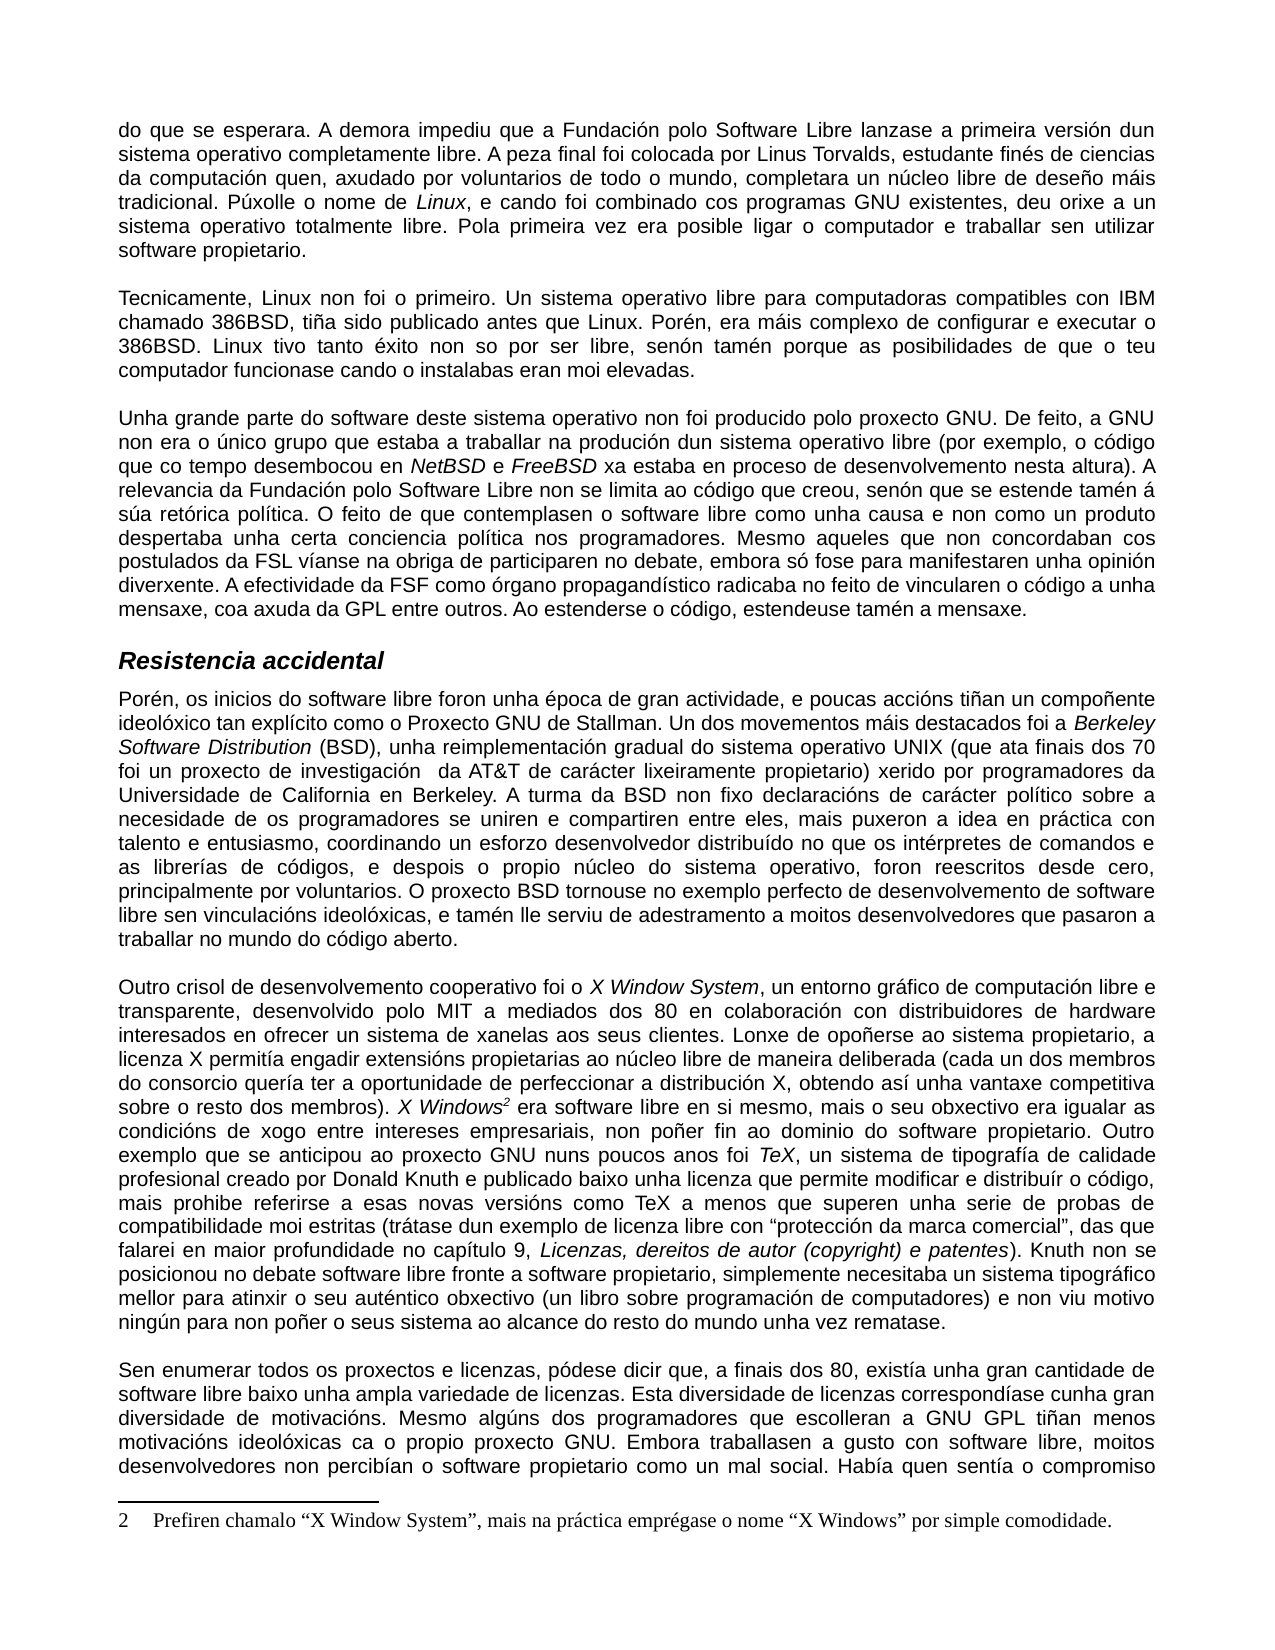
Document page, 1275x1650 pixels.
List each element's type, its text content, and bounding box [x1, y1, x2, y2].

text Tecnicamente, Linux non foi o primeiro. Un sistema operativo libre para computadoras compatibles con IBM chamado 386BSD, tiña sido publicado antes que Linux. Porén, era máis complexo de configurar e executar o 386BSD. Linux tivo tanto éxito non so por ser libre, senón tamén porque as posibilidades de que o teu computador funcionase cando o instalabas eran moi elevadas. [118, 286, 1157, 382]
text Sen enumerar todos os proxectos e licenzas, pódese dicir que, a finais dos 80, existía unha gran cantidade de software libre baixo unha ampla variedade de licenzas. Esta diversidade de licenzas correspondíase cunha gran diversidade de motivacións. Mesmo algúns dos programadores que escolleran a GNU GPL tiñan menos motivacións ideolóxicas ca o propio proxecto GNU. Embora traballasen a gusto con software libre, moitos desenvolvedores non percibían o software propietario como un mal social. Había quen sentía o compromiso [118, 1358, 1157, 1478]
text Unha grande parte do software deste sistema operativo non foi producido polo proxecto GNU. De feito, a GNU non era o único grupo que estaba a traballar na produción dun sistema operativo libre (por exemplo, o código que co tempo desembocou en NetBSD e FreeBSD xa estaba en proceso de desenvolvemento nesta altura). A relevancia da Fundación polo Software Libre non se limita ao código que creou, senón que se estende tamén á súa retórica política. O feito de que contemplasen o software libre como unha causa e non como un produto despertaba unha certa conciencia política nos programadores. Mesmo aqueles que non concordaban cos postulados da FSL víanse na obriga de participaren no debate, embora só fose para manifestaren unha opinión diverxente. A efectividade da FSF como órgano propagandístico radicaba no feito de vincularen o código a unha mensaxe, coa axuda da GPL entre outros. Ao estenderse o código, estendeuse tamén a mensaxe. [118, 406, 1157, 621]
text do que se esperara. A demora impediu que a Fundación polo Software Libre lanzase a primeira versión dun sistema operativo completamente libre. A peza final foi colocada por Linus Torvalds, estudante finés de ciencias da computación quen, axudado por voluntarios de todo o mundo, completara un núcleo libre de deseño máis tradicional. Púxolle o nome de Linux, e cando foi combinado cos programas GNU existentes, deu orixe a un sistema operativo totalmente libre. Pola primeira vez era posible ligar o computador e traballar sen utilizar software propietario. [118, 118, 1157, 262]
text Outro crisol de desenvolvemento cooperativo foi o X Window System, un entorno gráfico de computación libre e transparente, desenvolvido polo MIT a mediados dos 80 en colaboración con distribuidores de hardware interesados en ofrecer un sistema de xanelas aos seus clientes. Lonxe de opoñerse ao sistema propietario, a licenza X permitía engadir extensións propietarias ao núcleo libre de maneira deliberada (cada un dos membros do consorcio quería ter a oportunidade de perfeccionar a distribución X, obtendo así unha vantaxe competitiva sobre o resto dos membros). X Windows era software libre en si mesmo, mais o seu obxectivo era igualar as condicións de xogo entre intereses empresariais, non poñer fin ao dominio do software propietario. Outro exemplo que se anticipou ao proxecto GNU nuns poucos anos foi TeX, un sistema de tipografía de calidade profesional creado por Donald Knuth e publicado baixo unha licenza que permite modificar e distribuír o código, mais prohibe referirse a esas novas versións como TeX a menos que superen unha serie de probas de compatibilidade moi estritas (trátase dun exemplo de licenza libre con “protección da marca comercial”, das que falarei en maior profundidade no capítulo 9, Licenzas, dereitos de autor (copyright) e patentes). Knuth non se posicionou no debate software libre fronte a software propietario, simplemente necesitaba un sistema tipográfico mellor para atinxir o seu auténtico obxectivo (un libro sobre programación de computadores) e non viu motivo ningún para non poñer o seus sistema ao alcance do resto do mundo unha vez rematase. [118, 975, 1157, 1334]
text Prefiren chamalo “X Window System”, mais na práctica emprégase o nome “X Windows” por simple comodidade. [118, 1508, 1157, 1532]
subtitle Resistencia accidental [118, 646, 1157, 675]
text Porén, os inicios do software libre foron unha época de gran actividade, e poucas accións tiñan un compoñente ideolóxico tan explícito como o Proxecto GNU de Stallman. Un dos movementos máis destacados foi a Berkeley Software Distribution (BSD), unha reimplementación gradual do sistema operativo UNIX (que ata finais dos 70 foi un proxecto de investigación da AT&T de carácter lixeiramente propietario) xerido por programadores da Universidade de California en Berkeley. A turma da BSD non fixo declaracións de carácter político sobre a necesidade de os programadores se uniren e compartiren entre eles, mais puxeron a idea en práctica con talento e entusiasmo, coordinando un esforzo desenvolvedor distribuído no que os intérpretes de comandos e as librerías de códigos, e despois o propio núcleo do sistema operativo, foron reescritos desde cero, principalmente por voluntarios. O proxecto BSD tornouse no exemplo perfecto de desenvolvemento de software libre sen vinculacións ideolóxicas, e tamén lle serviu de adestramento a moitos desenvolvedores que pasaron a traballar no mundo do código aberto. [118, 687, 1157, 951]
